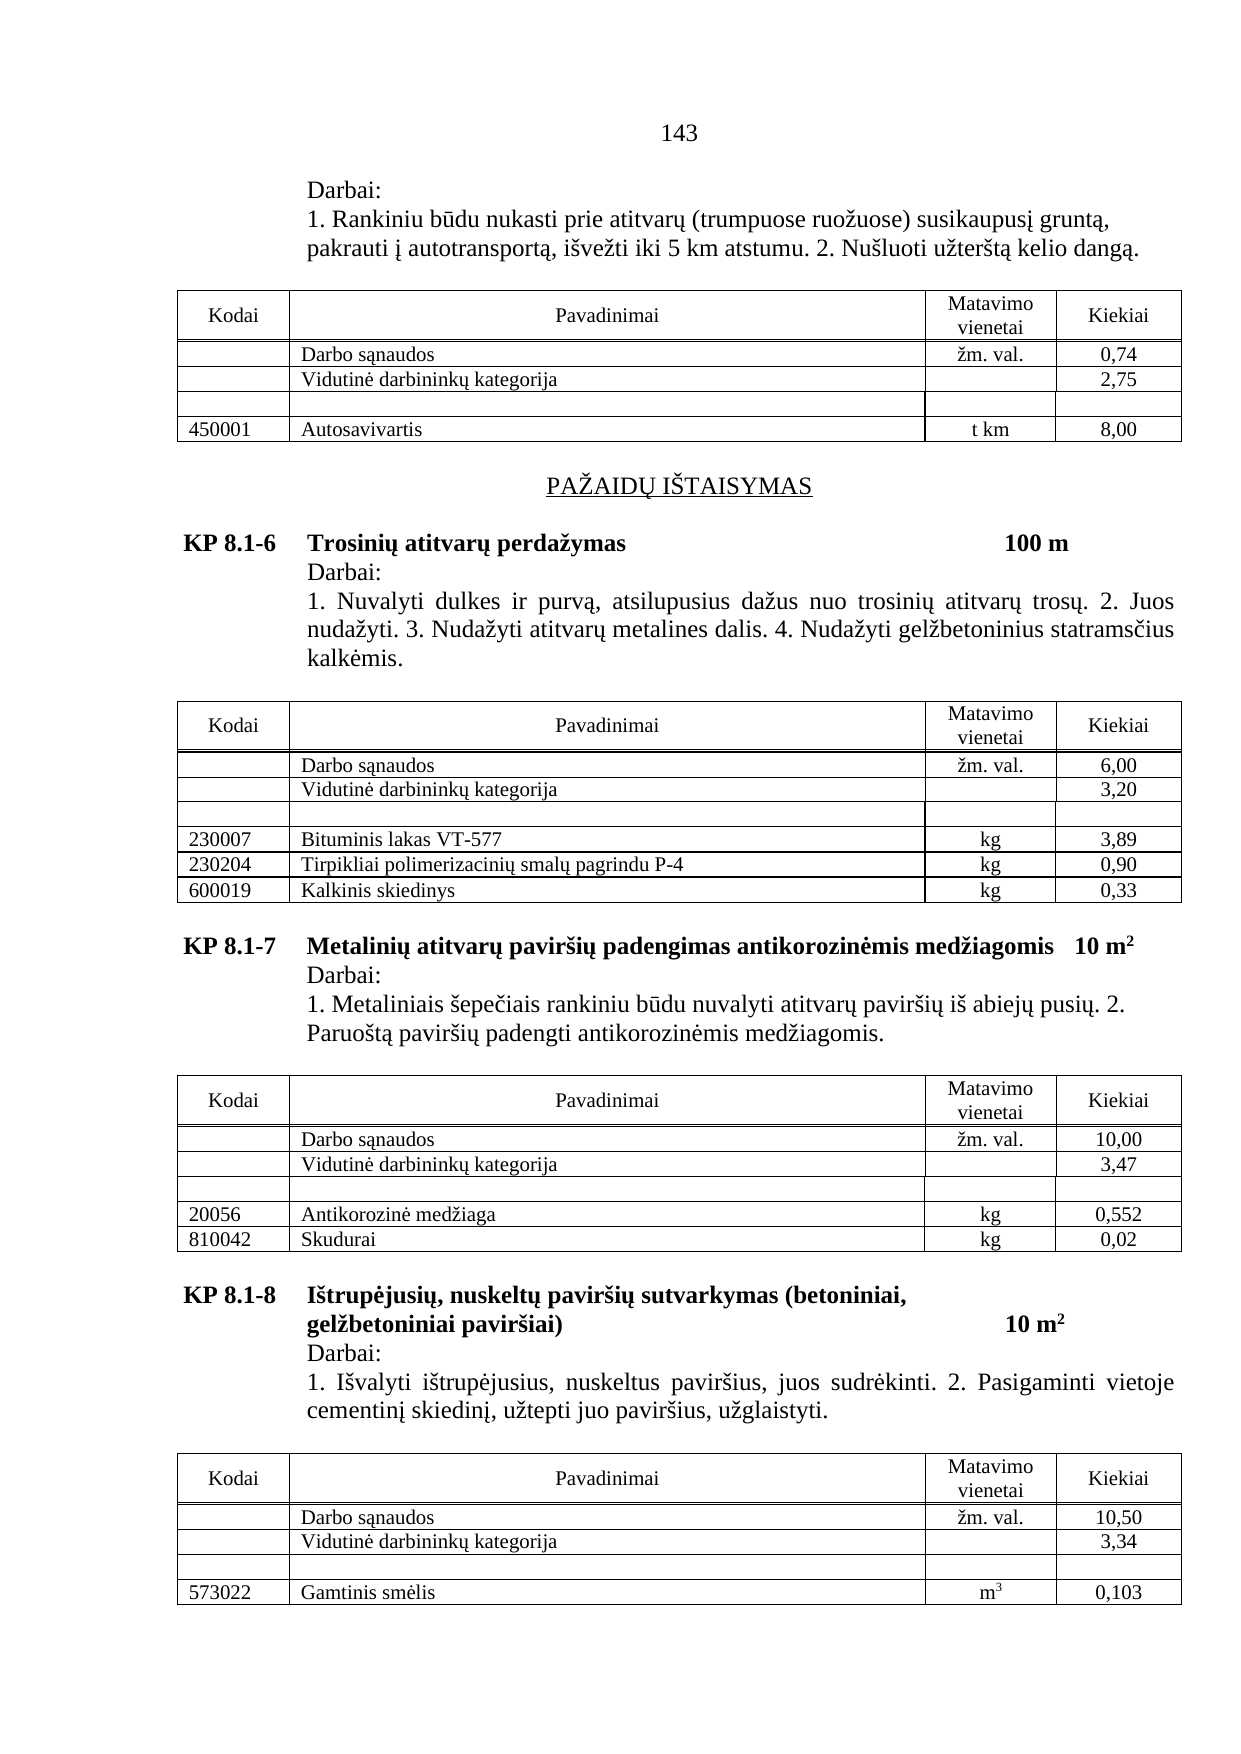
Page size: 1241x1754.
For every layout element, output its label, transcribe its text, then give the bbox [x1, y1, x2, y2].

table_cell 0,33 [1056, 878, 1181, 902]
table_header Kiekiai [1057, 702, 1181, 749]
table_cell 810042 [178, 1227, 289, 1251]
table_cell [177, 960, 301, 1046]
table_cell 0,90 [1056, 853, 1181, 876]
table_cell Autosavivartis [290, 417, 924, 441]
table_cell m3 [926, 1580, 1056, 1604]
table_cell 2,75 [1057, 367, 1181, 391]
table_cell žm. val. [926, 1127, 1056, 1151]
table_cell [178, 753, 289, 777]
table_cell t km [926, 417, 1055, 441]
table_header Matavimo vienetai [926, 1454, 1056, 1502]
table_cell [178, 1505, 289, 1529]
table_cell 6,00 [1057, 753, 1181, 777]
table_cell [178, 367, 289, 391]
table_cell Darbai: 1. Išvalyti ištrupėjusius, nuskeltus paviršius, juos sudrėkinti. 2. Pasigaminti vietoje cementinį skiedinį, užtepti juo paviršius, užglaistyti. [301, 1338, 1181, 1424]
table_cell [178, 1127, 289, 1151]
table_cell Bituminis lakas VT-577 [290, 827, 924, 851]
table_cell 0,103 [1057, 1580, 1181, 1604]
table_cell [177, 175, 301, 262]
table_header Ištrupėjusių, nuskeltų paviršių sutvarkymas (betoniniai, gelžbetoniniai paviršiai) [301, 1281, 999, 1338]
table_cell 0,552 [1056, 1202, 1181, 1226]
table_cell 3,89 [1056, 827, 1181, 851]
table_cell [178, 1555, 289, 1579]
table_header Pavadinimai [290, 291, 925, 339]
table_header Kiekiai [1057, 291, 1181, 339]
table_cell [178, 778, 289, 801]
table_cell 8,00 [1056, 417, 1181, 441]
table_header Kodai [178, 702, 289, 749]
table_cell [178, 1152, 289, 1176]
table_cell [926, 778, 1056, 801]
table_header Pavadinimai [290, 1076, 925, 1124]
table_cell 230204 [178, 853, 289, 876]
table_cell 10,00 [1057, 1127, 1181, 1151]
table_cell žm. val. [926, 1505, 1056, 1529]
table_header Kodai [178, 1076, 289, 1124]
table_cell Darbo sąnaudos [290, 1505, 925, 1529]
table_cell [290, 392, 924, 416]
text PAŽAIDŲ IŠTAISYMAS [177, 471, 1181, 499]
table_cell 600019 [178, 878, 289, 902]
table_header Metalinių atitvarų paviršių padengimas antikorozinėmis medžiagomis [301, 931, 1068, 960]
table_cell kg [925, 1202, 1055, 1226]
table_header Matavimo vienetai [926, 291, 1056, 339]
table_cell Vidutinė darbininkų kategorija [290, 778, 925, 801]
table_cell Darbo sąnaudos [290, 1127, 925, 1151]
table_cell 0,02 [1056, 1227, 1181, 1251]
table_cell Darbo sąnaudos [290, 753, 925, 777]
table_cell 10,50 [1057, 1505, 1181, 1529]
table_cell 0,74 [1057, 342, 1181, 366]
table_header 10 m2 [1068, 931, 1181, 960]
table_cell Darbai: 1. Metaliniais šepečiais rankiniu būdu nuvalyti atitvarų paviršių iš abiejų pusių. 2. Paruoštą paviršių padengti antikorozinėmis medžiagomis. [301, 960, 1181, 1046]
table_cell Vidutinė darbininkų kategorija [290, 1530, 925, 1553]
table_cell Kalkinis skiedinys [290, 878, 924, 902]
table_cell žm. val. [926, 342, 1056, 366]
table_cell [178, 1177, 289, 1201]
table_cell kg [926, 878, 1055, 902]
table_header KP 8.1-8 [177, 1281, 301, 1338]
table_cell kg [925, 1227, 1055, 1251]
table_cell [178, 342, 289, 366]
table_header Matavimo vienetai [926, 1076, 1056, 1124]
table_cell Vidutinė darbininkų kategorija [290, 1152, 925, 1176]
table_cell [1056, 392, 1181, 416]
table_cell 230007 [178, 827, 289, 851]
table_cell Vidutinė darbininkų kategorija [290, 367, 925, 391]
table_cell [926, 1530, 1056, 1553]
table_header KP 8.1-7 [177, 931, 301, 960]
table_cell kg [926, 827, 1055, 851]
table_header Pavadinimai [290, 1454, 925, 1502]
table_cell [926, 1555, 1056, 1579]
table_header KP 8.1-6 [177, 528, 301, 557]
table_cell [290, 1177, 924, 1201]
table_cell Gamtinis smėlis [290, 1580, 925, 1604]
table_cell [1056, 802, 1181, 826]
table_header Pavadinimai [290, 702, 925, 749]
table_cell 450001 [178, 417, 289, 441]
table_header Trosinių atitvarų perdažymas [301, 528, 998, 557]
table_header 100 m [998, 528, 1181, 557]
table_cell [290, 802, 924, 826]
table_cell Darbo sąnaudos [290, 342, 925, 366]
table_cell [926, 1152, 1056, 1176]
table_cell [925, 1177, 1055, 1201]
table_header Kodai [178, 291, 289, 339]
table_cell [926, 392, 1055, 416]
table_cell [926, 367, 1056, 391]
table_header Kodai [178, 1454, 289, 1502]
table_cell [178, 802, 289, 826]
table_cell žm. val. [926, 753, 1056, 777]
table_cell [177, 557, 301, 672]
table_cell kg [926, 853, 1055, 876]
table_cell [926, 802, 1055, 826]
table_cell [177, 1338, 301, 1424]
table_cell 3,34 [1057, 1530, 1181, 1553]
table_header Kiekiai [1057, 1076, 1181, 1124]
table_cell [178, 392, 289, 416]
table_header 10 m2 [999, 1281, 1181, 1338]
table_cell [1056, 1177, 1181, 1201]
table_header Kiekiai [1057, 1454, 1181, 1502]
table_cell Antikorozinė medžiaga [290, 1202, 924, 1226]
table_cell [290, 1555, 925, 1579]
table_cell 3,47 [1057, 1152, 1181, 1176]
table_cell 20056 [178, 1202, 289, 1226]
table_cell Tirpikliai polimerizacinių smalų pagrindu P-4 [290, 853, 924, 876]
table_cell [178, 1530, 289, 1553]
table_cell [1057, 1555, 1181, 1579]
table_cell Darbai: 1. Rankiniu būdu nukasti prie atitvarų (trumpuose ruožuose) susikaupusį gruntą, pakrauti į autotransportą, išvežti iki 5 km atstumu. 2. Nušluoti užterštą kelio dangą. [301, 175, 1181, 262]
table_cell 3,20 [1057, 778, 1181, 801]
table_cell Skudurai [290, 1227, 924, 1251]
table_cell 573022 [178, 1580, 289, 1604]
table_cell Darbai: 1. Nuvalyti dulkes ir purvą, atsilupusius dažus nuo trosinių atitvarų trosų. 2. Juos nudažyti. 3. Nudažyti atitvarų metalines dalis. 4. Nudažyti gelžbetoninius statramsčius kalkėmis. [301, 557, 1181, 672]
table_header Matavimo vienetai [926, 702, 1056, 749]
